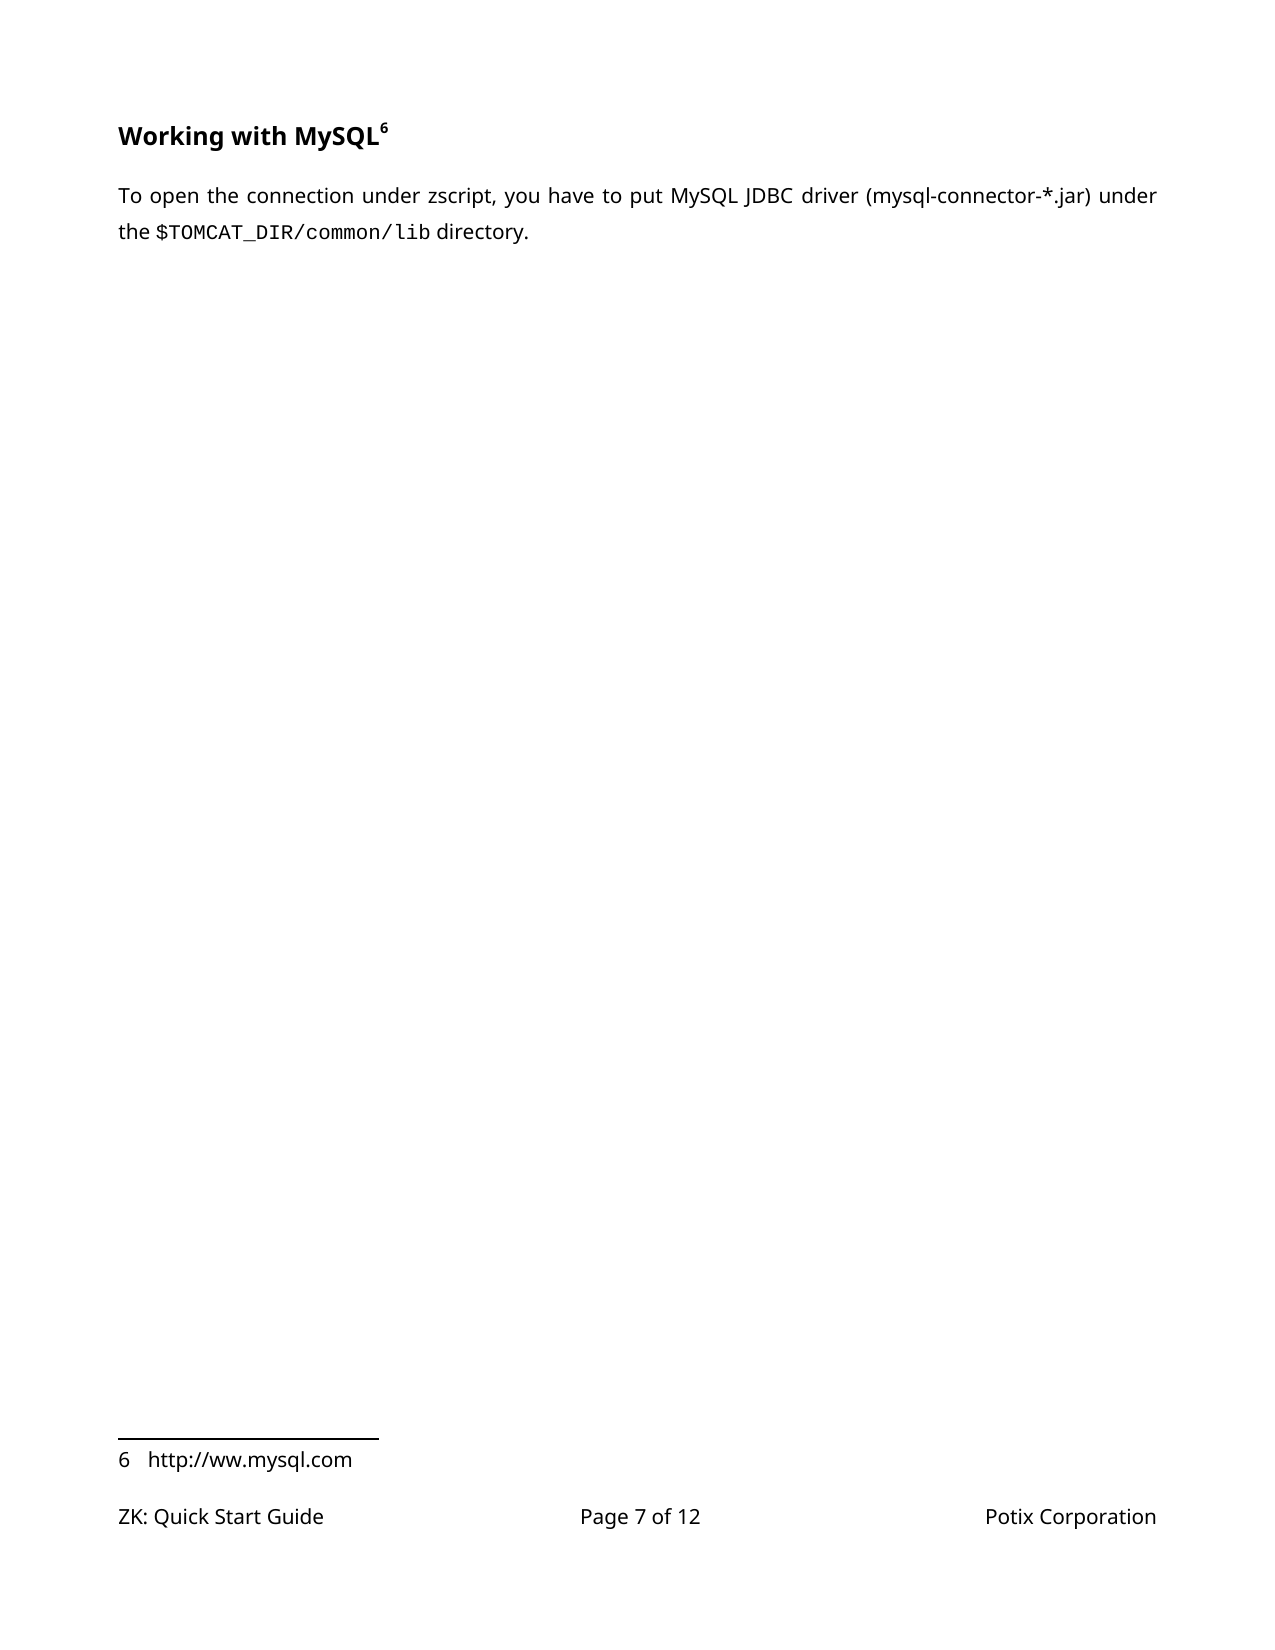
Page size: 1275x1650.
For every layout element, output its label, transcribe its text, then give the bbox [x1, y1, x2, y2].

text http://ww.mysql.com [118, 1445, 1157, 1473]
subtitle Working with MySQL [118, 118, 1157, 152]
text To open the connection under zscript, you have to put MySQL JDBC driver (mysql-connector-*.jar) under the $TOMCAT_DIR/common/lib directory. [118, 182, 1157, 245]
